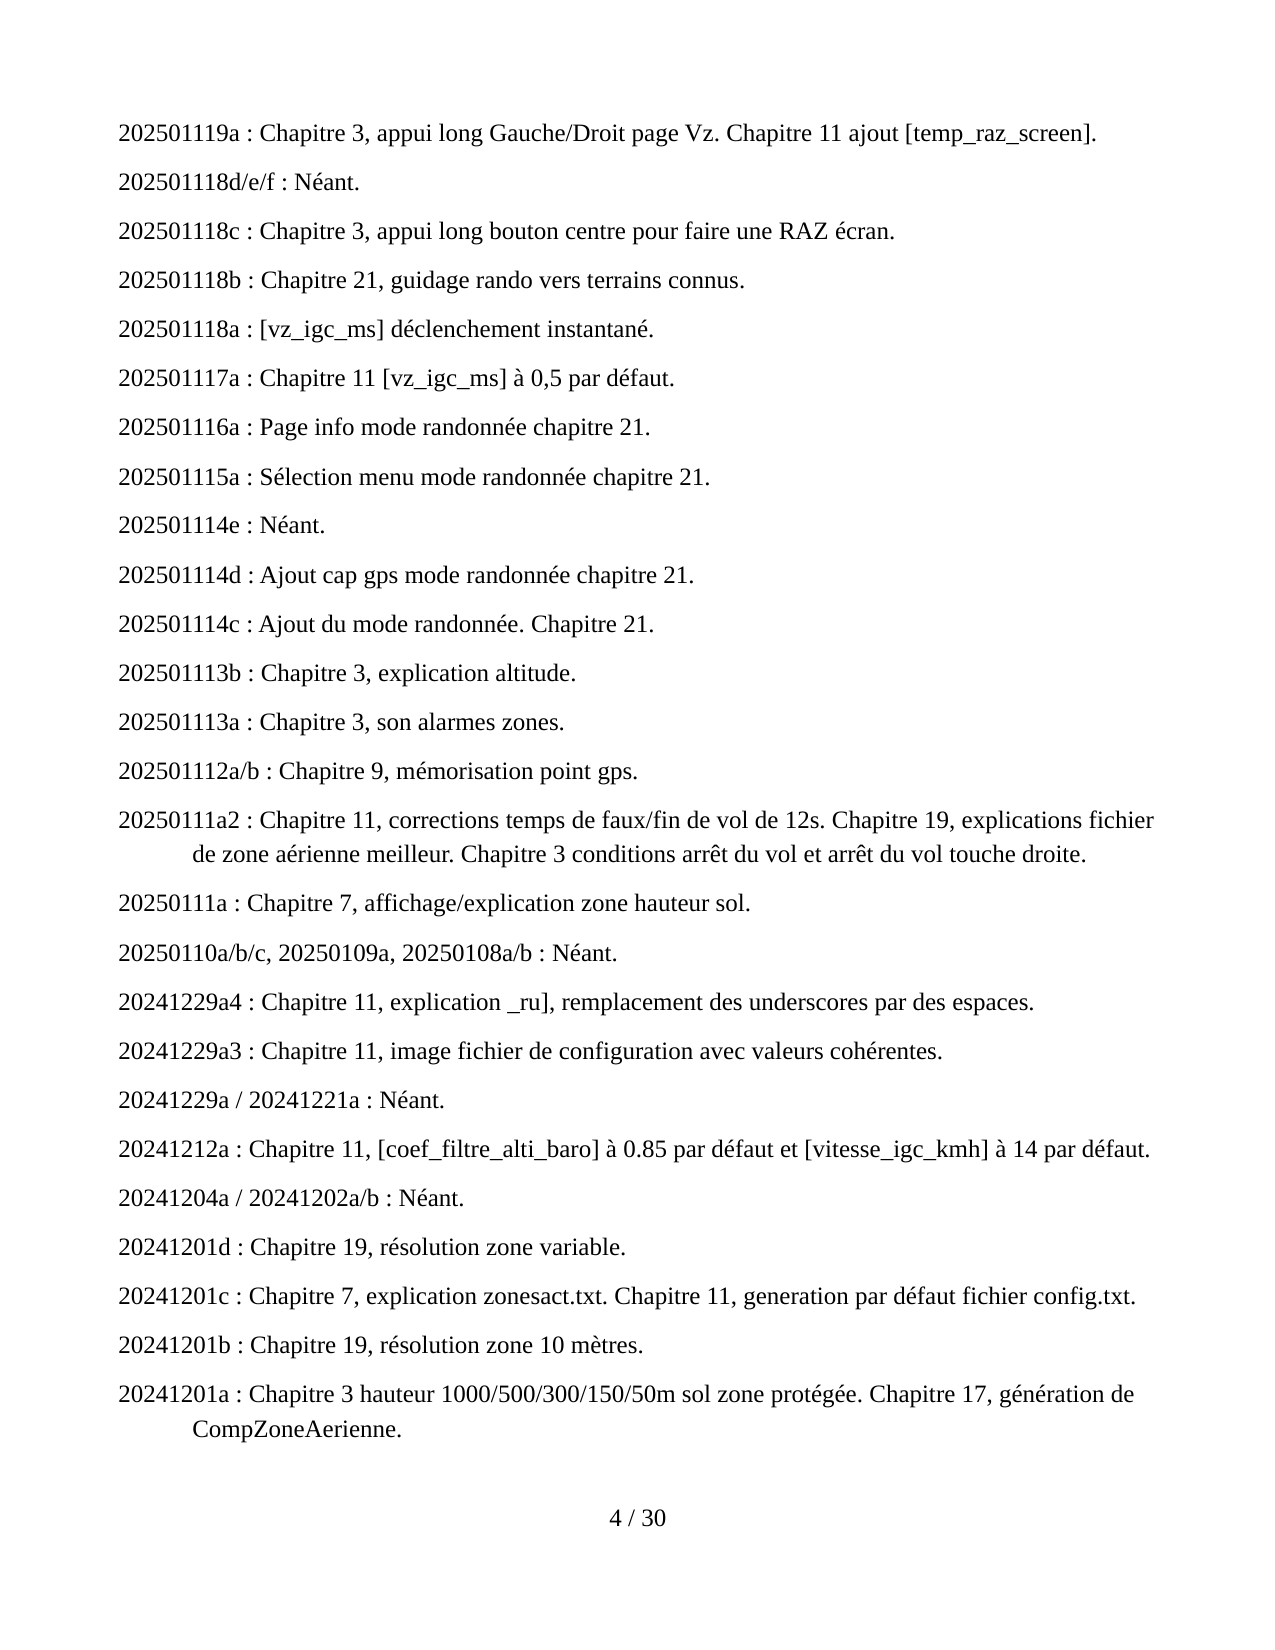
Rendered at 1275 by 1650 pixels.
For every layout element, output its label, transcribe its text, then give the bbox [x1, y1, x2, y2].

text 202501115a : Sélection menu mode randonnée chapitre 21. [118, 462, 1157, 490]
text 20241201a : Chapitre 3 hauteur 1000/500/300/150/50m sol zone protégée. Chapitre 17, génération de CompZoneAerienne. [118, 1379, 1157, 1442]
text 20250111a2 : Chapitre 11, corrections temps de faux/fin de vol de 12s. Chapitre 19, explications fichier de zone aérienne meilleur. Chapitre 3 conditions arrêt du vol et arrêt du vol touche droite. [118, 805, 1157, 868]
text 202501116a : Page info mode randonnée chapitre 21. [118, 412, 1157, 441]
text 202501114e : Néant. [118, 511, 1157, 539]
text 20241229a / 20241221a : Néant. [118, 1085, 1157, 1113]
text 20241201b : Chapitre 19, résolution zone 10 mètres. [118, 1330, 1157, 1359]
text 202501112a/b : Chapitre 9, mémorisation point gps. [118, 756, 1157, 785]
text 20250110a/b/c, 20250109a, 20250108a/b : Néant. [118, 938, 1157, 966]
text 20241229a4 : Chapitre 11, explication _ru], remplacement des underscores par des espaces. [118, 987, 1157, 1015]
text 20250111a : Chapitre 7, affichage/explication zone hauteur sol. [118, 888, 1157, 917]
text 20241201d : Chapitre 19, résolution zone variable. [118, 1232, 1157, 1261]
text 202501118a : [vz_igc_ms] déclenchement instantané. [118, 314, 1157, 343]
text 202501118c : Chapitre 3, appui long bouton centre pour faire une RAZ écran. [118, 216, 1157, 245]
text 202501118d/e/f : Néant. [118, 167, 1157, 196]
text 20241229a3 : Chapitre 11, image fichier de configuration avec valeurs cohérentes. [118, 1036, 1157, 1064]
text 202501118b : Chapitre 21, guidage rando vers terrains connus. [118, 265, 1157, 294]
text 202501113a : Chapitre 3, son alarmes zones. [118, 707, 1157, 736]
text 202501119a : Chapitre 3, appui long Gauche/Droit page Vz. Chapitre 11 ajout [temp_raz_screen]. [118, 118, 1157, 147]
text 20241212a : Chapitre 11, [coef_filtre_alti_baro] à 0.85 par défaut et [vitesse_igc_kmh] à 14 par défaut. [118, 1134, 1157, 1163]
text 202501113b : Chapitre 3, explication altitude. [118, 658, 1157, 687]
text 20241201c : Chapitre 7, explication zonesact.txt. Chapitre 11, generation par défaut fichier config.txt. [118, 1281, 1157, 1310]
text 202501117a : Chapitre 11 [vz_igc_ms] à 0,5 par défaut. [118, 363, 1157, 392]
text 202501114d : Ajout cap gps mode randonnée chapitre 21. [118, 560, 1157, 588]
text 202501114c : Ajout du mode randonnée. Chapitre 21. [118, 609, 1157, 637]
text 20241204a / 20241202a/b : Néant. [118, 1183, 1157, 1212]
